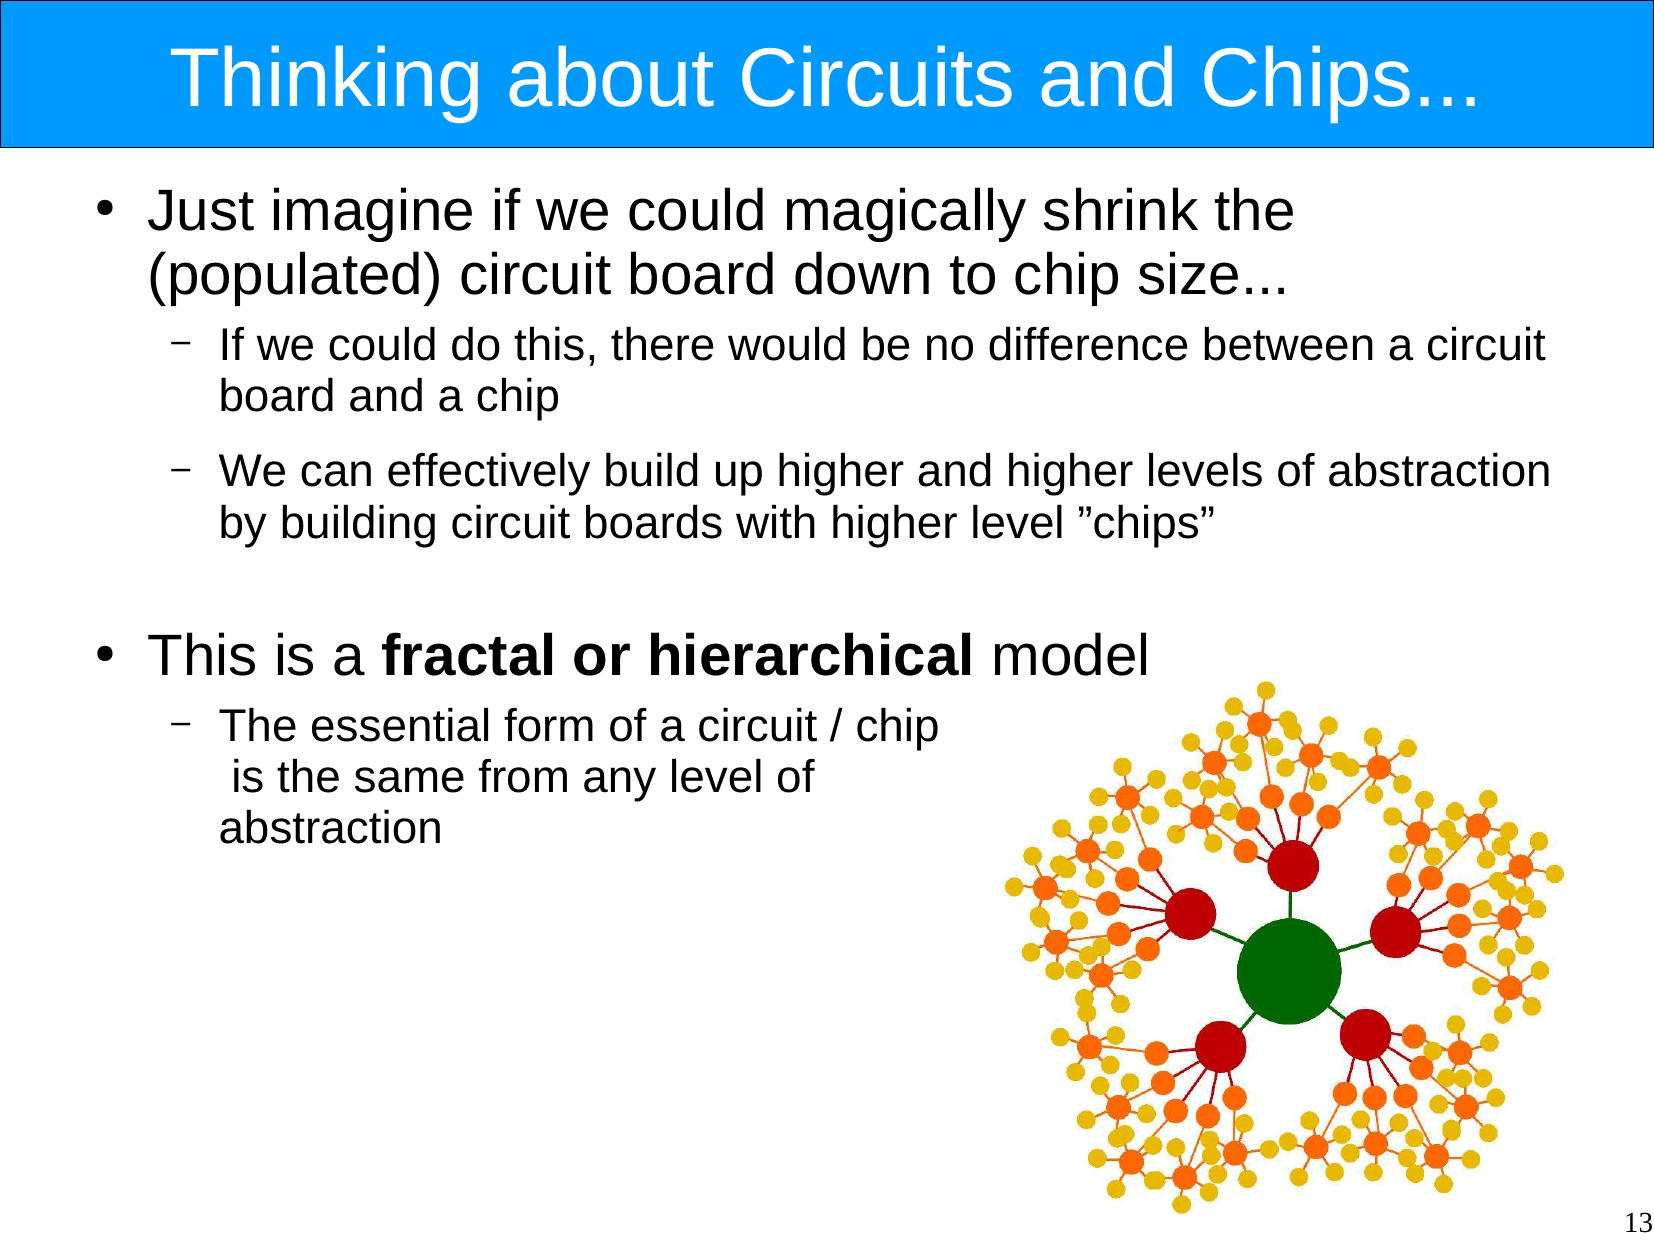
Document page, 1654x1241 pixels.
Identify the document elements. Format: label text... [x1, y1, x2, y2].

picture [1003, 1196, 1565, 1214]
list Just imagine if we could magically shrink the (populated) circuit board down to chip size... If we could do this, there would be no difference between a circuit board and a chip We can effectively build up higher and higher levels of abstraction by building circuit boards with higher level ”chips” This is a fractal or hierarchical model The essential form of a circuit / chip is the same from any level of abstraction [76, 177, 1565, 1196]
title Thinking about Circuits and Chips... [82, 13, 1571, 142]
